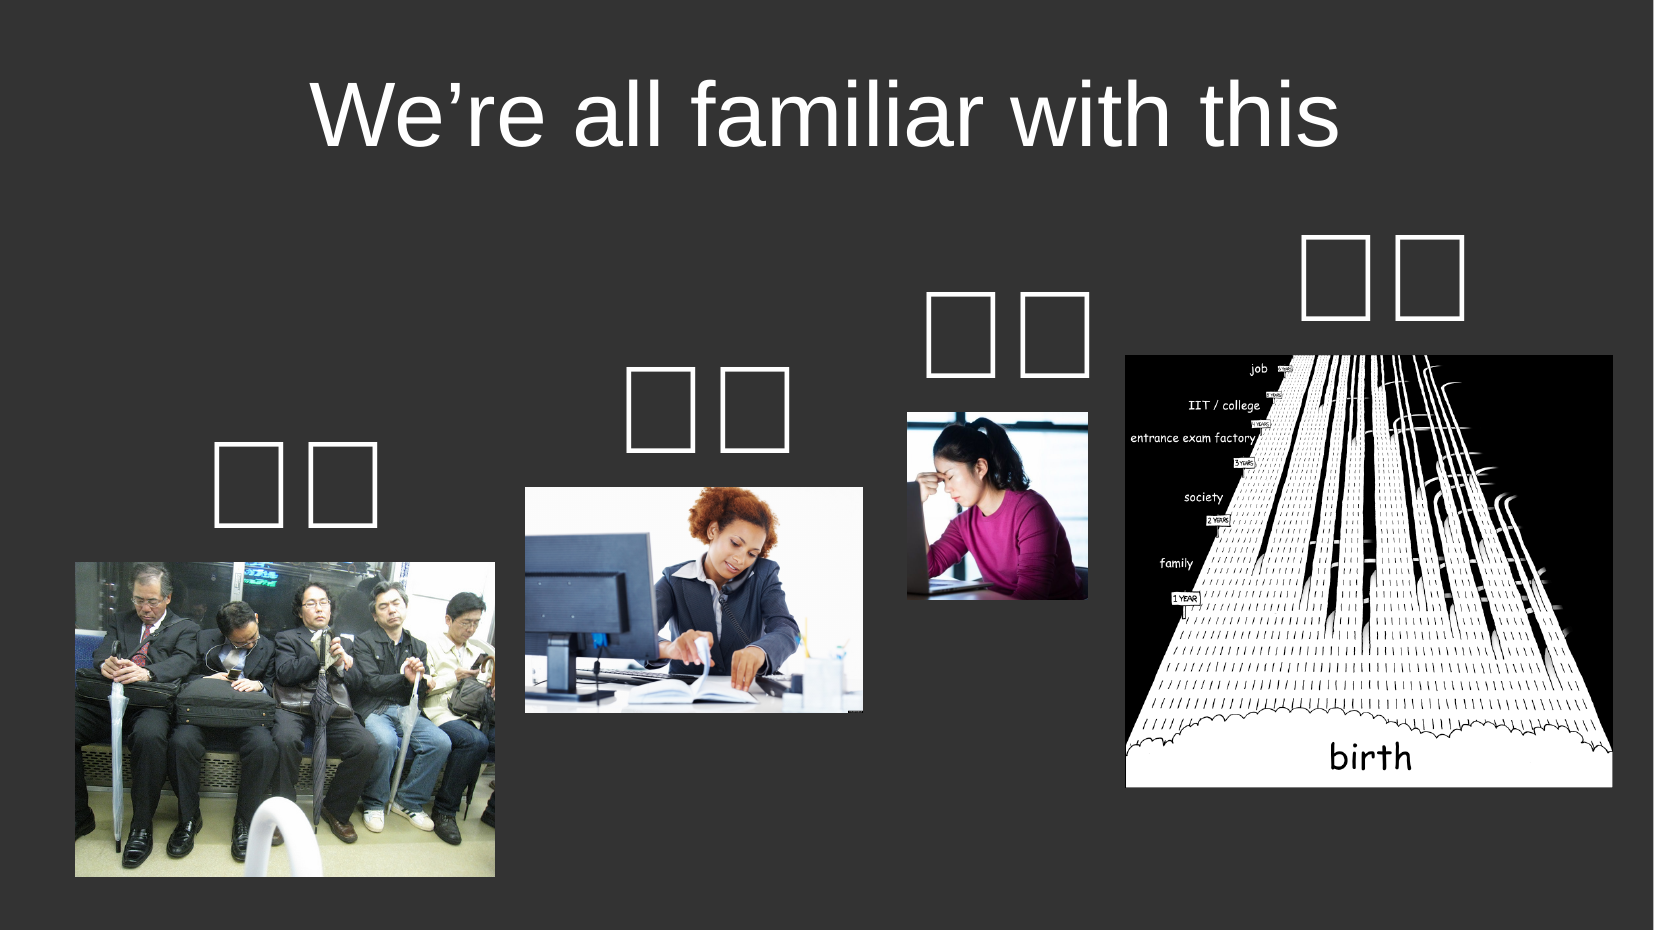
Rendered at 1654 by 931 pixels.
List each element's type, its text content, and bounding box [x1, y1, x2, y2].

picture [75, 562, 495, 877]
picture [907, 413, 1088, 601]
picture [1125, 355, 1613, 788]
title We’re all familiar with this [82, 37, 1571, 193]
text_box 🇯🇵 [187, 407, 413, 563]
text_box 🇺🇸 [600, 332, 826, 488]
text_box 🇮🇳 [1275, 200, 1501, 356]
text_box 🇨🇳 [900, 257, 1126, 413]
picture [525, 487, 863, 713]
